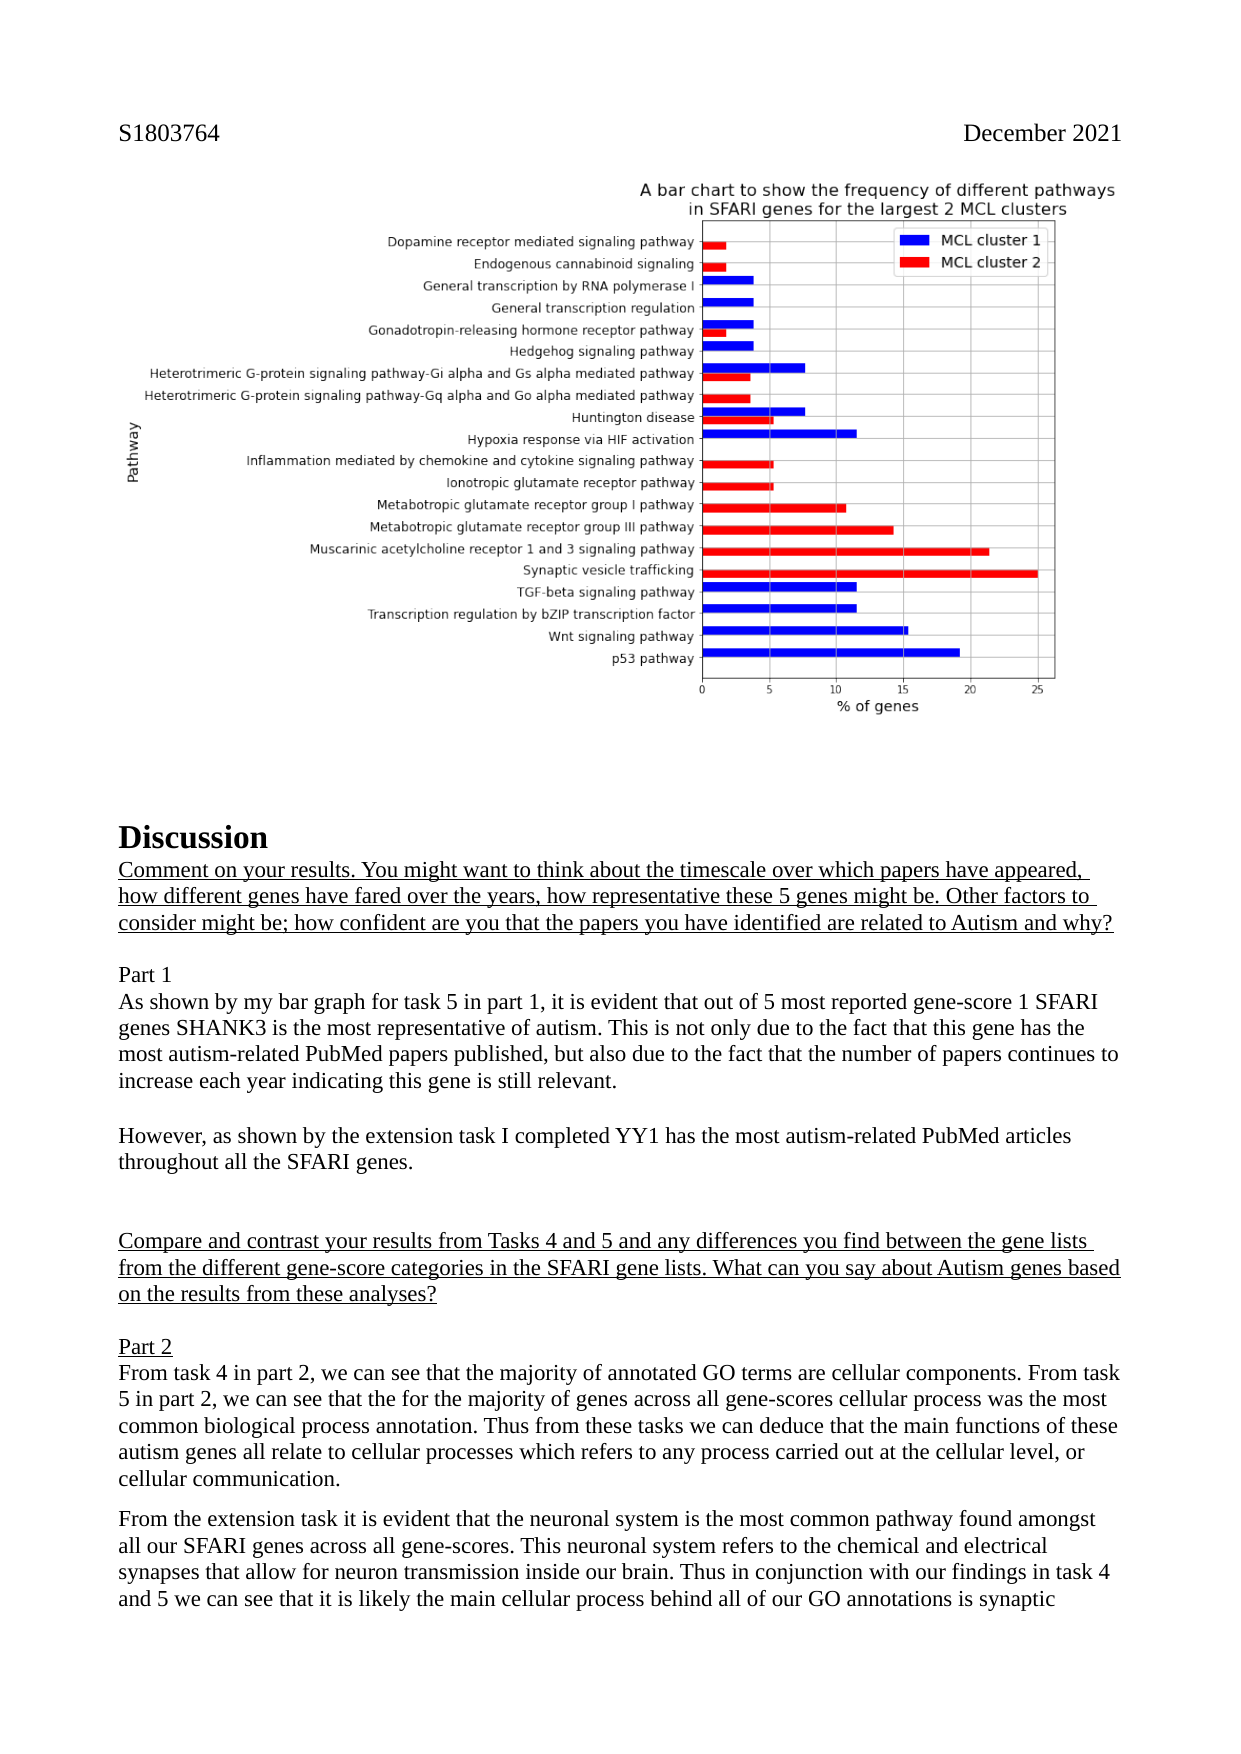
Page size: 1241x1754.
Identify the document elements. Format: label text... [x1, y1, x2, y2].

text Comment on your results. You might want to think about the timescale over which papers have appeared, how different genes have fared over the years, how representative these 5 genes might be. Other factors to consider might be; how confident are you that the papers you have identified are related to Autism and why? Part 1 [118, 856, 1122, 988]
text From the extension task it is evident that the neuronal system is the most common pathway found amongst all our SFARI genes across all gene-scores. This neuronal system refers to the chemical and electrical synapses that allow for neuron transmission inside our brain. Thus in conjunction with our findings in task 4 and 5 we can see that it is likely the main cellular process behind all of our GO annotations is synaptic [118, 1506, 1122, 1611]
text As shown by my bar graph for task 5 in part 1, it is evident that out of 5 most reported gene-score 1 SFARI genes SHANK3 is the most representative of autism. This is not only due to the fact that this gene has the most autism-related PubMed papers published, but also due to the fact that the number of papers continues to increase each year indicating this gene is still relevant. [118, 988, 1122, 1093]
text Discussion [118, 818, 1122, 856]
picture [118, 176, 1123, 722]
text Compare and contrast your results from Tasks 4 and 5 and any differences you find between the gene lists from the different gene-score categories in the SFARI gene lists. What can you say about Autism genes based on the results from these analyses? Part 2 From task 4 in part 2, we can see that the majority of annotated GO terms are cellular components. From task 5 in part 2, we can see that the for the majority of genes across all gene-scores cellular process was the most common biological process annotation. Thus from these tasks we can deduce that the main functions of these autism genes all relate to cellular processes which refers to any process carried out at the cellular level, or cellular communication. [118, 1227, 1122, 1491]
text However, as shown by the extension task I completed YY1 has the most autism-related PubMed articles throughout all the SFARI genes. [118, 1122, 1122, 1175]
